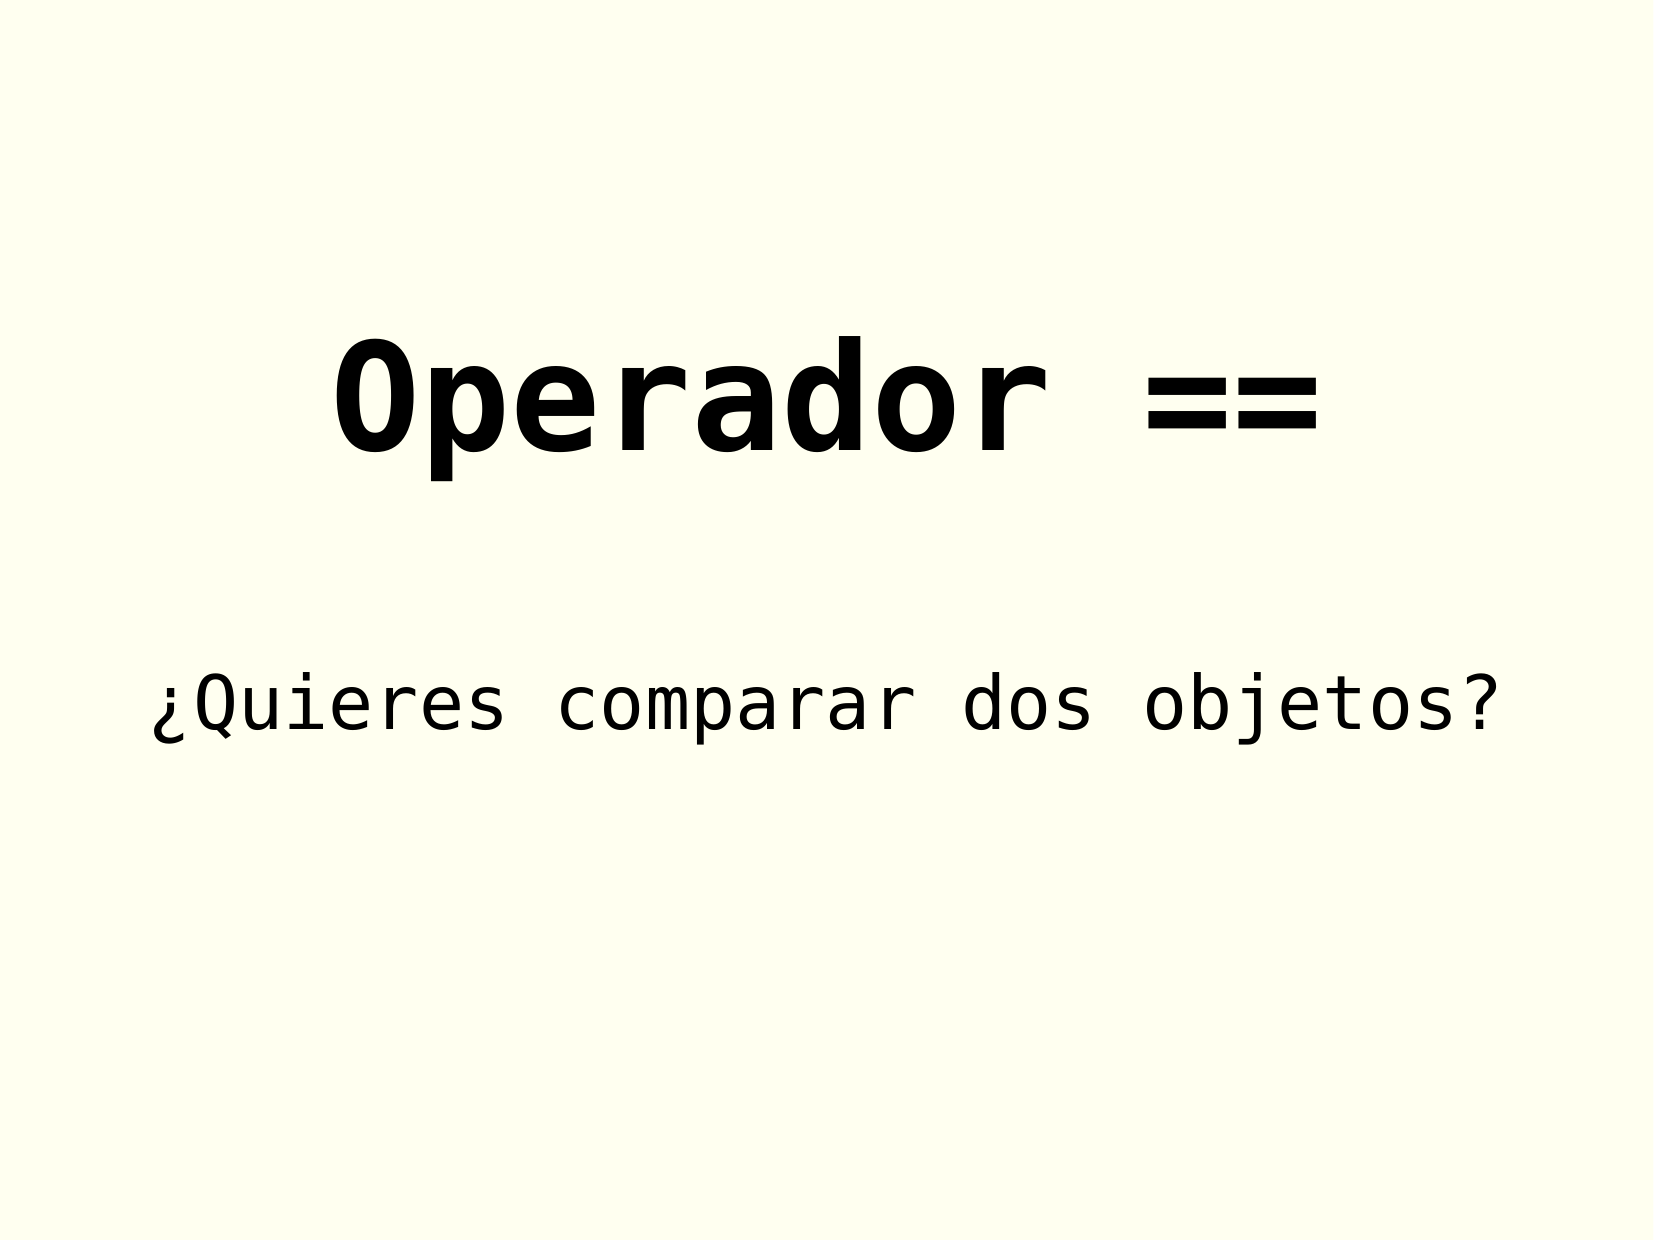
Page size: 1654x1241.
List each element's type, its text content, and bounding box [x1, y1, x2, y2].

subtitle Operador == ¿Quieres comparar dos objetos? [82, 49, 1571, 1010]
